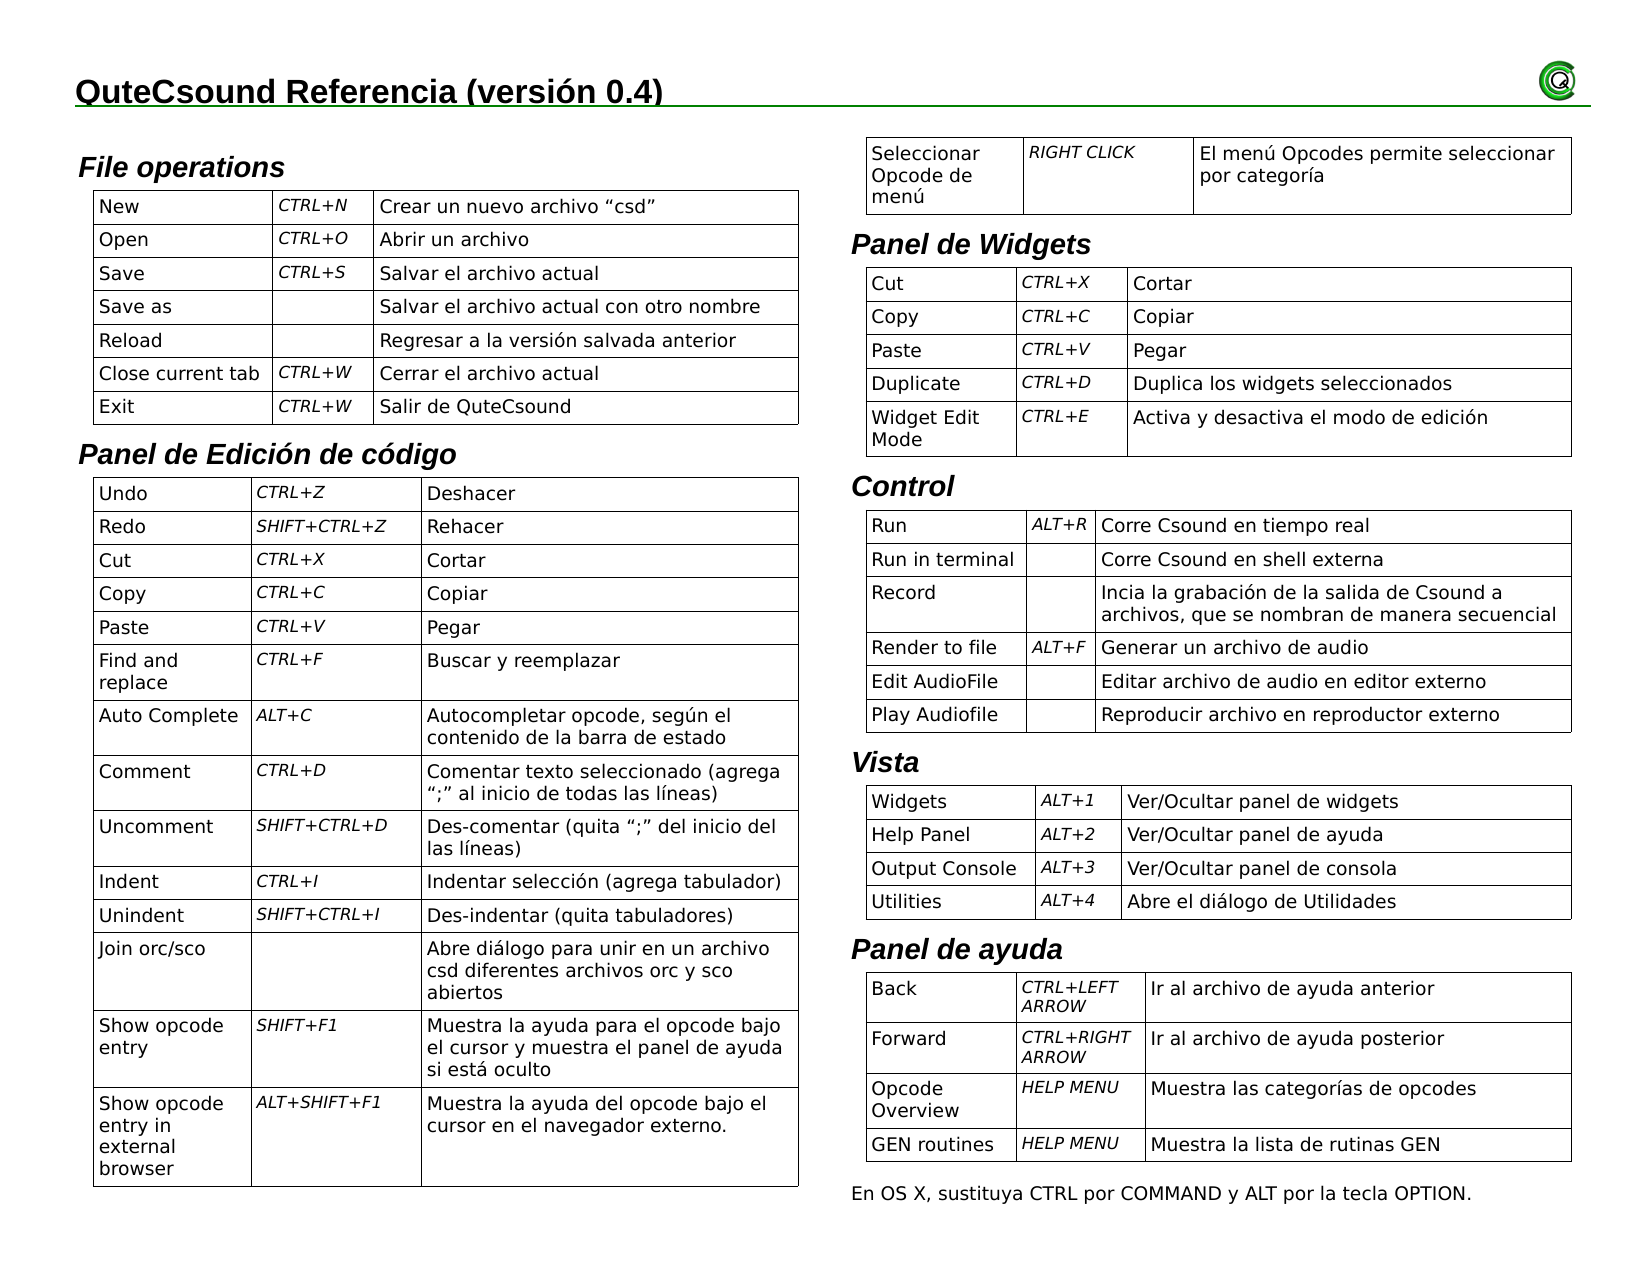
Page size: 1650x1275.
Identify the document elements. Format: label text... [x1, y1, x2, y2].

table_cell Rehacer [422, 512, 798, 544]
picture [1534, 57, 1582, 104]
table_cell Ver/Ocultar panel de consola [1122, 853, 1571, 885]
table_header CTRL+X [1017, 268, 1127, 301]
table_cell [1027, 700, 1095, 732]
table_cell Indentar selección (agrega tabulador) [422, 867, 798, 899]
table_cell Muestra la lista de rutinas GEN [1146, 1129, 1571, 1161]
table_cell SHIFT+CTRL+I [252, 900, 421, 932]
table_cell Join orc/sco [94, 933, 251, 1010]
table_cell Regresar a la versión salvada anterior [374, 325, 798, 357]
table_cell Close current tab [94, 358, 272, 391]
table_header CTRL+Z [252, 478, 421, 511]
table_cell Copy [94, 578, 251, 611]
table_cell Find and replace [94, 645, 251, 700]
table_cell Salir de QuteCsound [374, 392, 798, 424]
subtitle Panel de Edición de código [78, 437, 813, 471]
table_cell Opcode Overview [867, 1074, 1016, 1128]
table_cell Copy [867, 302, 1016, 334]
table_cell Reproducir archivo en reproductor externo [1096, 700, 1571, 732]
table_cell Muestra la ayuda para el opcode bajo el cursor y muestra el panel de ayuda si está oculto [422, 1011, 798, 1087]
table_cell Render to file [867, 633, 1026, 665]
table_cell RIGHT CLICK [1024, 138, 1193, 214]
table_cell CTRL+S [273, 258, 373, 290]
table_header CTRL+N [273, 191, 373, 223]
table_header Run [867, 511, 1026, 543]
table_cell CTRL+X [252, 545, 421, 577]
table_cell Duplica los widgets seleccionados [1128, 369, 1571, 401]
table_cell Corre Csound en shell externa [1096, 544, 1571, 576]
subtitle Vista [851, 745, 1586, 779]
table_cell HELP MENU [1017, 1074, 1145, 1128]
table_cell Show opcode entry [94, 1011, 251, 1087]
table_cell Help Panel [867, 820, 1035, 852]
table_cell Duplicate [867, 369, 1016, 401]
table_cell [273, 325, 373, 357]
table_cell Auto Complete [94, 701, 251, 755]
table_cell Abre el diálogo de Utilidades [1122, 886, 1571, 919]
table_cell Uncomment [94, 811, 251, 866]
table_cell Abrir un archivo [374, 225, 798, 257]
table_header Ver/Ocultar panel de widgets [1122, 786, 1571, 818]
table_cell Indent [94, 867, 251, 899]
table_cell CTRL+I [252, 867, 421, 899]
table_cell HELP MENU [1017, 1129, 1145, 1161]
table_header Deshacer [422, 478, 798, 511]
table_cell [1027, 544, 1095, 576]
table_cell Edit AudioFile [867, 666, 1026, 698]
table_cell Open [94, 225, 272, 257]
table_header Widgets [867, 786, 1035, 818]
table_cell CTRL+C [252, 578, 421, 611]
table_cell Utilities [867, 886, 1035, 919]
table_cell ALT+4 [1036, 886, 1121, 919]
table_header Cortar [1128, 268, 1571, 301]
table_cell CTRL+E [1017, 402, 1127, 456]
table_cell Des-comentar (quita “;” del inicio del las líneas) [422, 811, 798, 866]
table_header Corre Csound en tiempo real [1096, 511, 1571, 543]
table_header Undo [94, 478, 251, 511]
table_cell CTRL+V [252, 612, 421, 644]
table_cell CTRL+F [252, 645, 421, 700]
table_cell Pegar [422, 612, 798, 644]
table_cell Buscar y reemplazar [422, 645, 798, 700]
table_cell GEN routines [867, 1129, 1016, 1161]
table_cell Show opcode entry in external browser [94, 1088, 251, 1186]
table_cell CTRL+O [273, 225, 373, 257]
table_cell ALT+C [252, 701, 421, 755]
table_cell CTRL+W [273, 358, 373, 391]
table_cell ALT+3 [1036, 853, 1121, 885]
table_cell Muestra las categorías de opcodes [1146, 1074, 1571, 1128]
table_cell ALT+F [1027, 633, 1095, 665]
table_cell Run in terminal [867, 544, 1026, 576]
table_cell Editar archivo de audio en editor externo [1096, 666, 1571, 698]
table_cell [252, 933, 421, 1010]
table_cell Cut [94, 545, 251, 577]
text En OS X, sustituya CTRL por COMMAND y ALT por la tecla OPTION. [851, 1183, 1586, 1205]
table_header New [94, 191, 272, 223]
table_cell Copiar [422, 578, 798, 611]
table_header Ir al archivo de ayuda anterior [1146, 973, 1571, 1022]
table_cell Ver/Ocultar panel de ayuda [1122, 820, 1571, 852]
table_cell Generar un archivo de audio [1096, 633, 1571, 665]
table_cell CTRL+V [1017, 335, 1127, 368]
table_cell Play Audiofile [867, 700, 1026, 732]
table_cell Des-indentar (quita tabuladores) [422, 900, 798, 932]
table_cell Seleccionar Opcode de menú [867, 138, 1023, 214]
table_cell Salvar el archivo actual con otro nombre [374, 291, 798, 324]
table_cell [1027, 577, 1095, 632]
table_cell Unindent [94, 900, 251, 932]
table_cell Widget Edit Mode [867, 402, 1016, 456]
table_cell Reload [94, 325, 272, 357]
table_cell Comentar texto seleccionado (agrega “;” al inicio de todas las líneas) [422, 756, 798, 810]
table_cell CTRL+RIGHT ARROW [1017, 1023, 1145, 1073]
subtitle File operations [78, 150, 813, 183]
table_cell ALT+SHIFT+F1 [252, 1088, 421, 1186]
table_cell CTRL+W [273, 392, 373, 424]
table_header Cut [867, 268, 1016, 301]
table_cell CTRL+D [252, 756, 421, 810]
table_cell SHIFT+F1 [252, 1011, 421, 1087]
table_cell Save as [94, 291, 272, 324]
table_cell Exit [94, 392, 272, 424]
table_cell Paste [867, 335, 1016, 368]
table_cell ALT+2 [1036, 820, 1121, 852]
table_cell Comment [94, 756, 251, 810]
table_cell Cortar [422, 545, 798, 577]
table_cell CTRL+D [1017, 369, 1127, 401]
table_cell SHIFT+CTRL+D [252, 811, 421, 866]
table_cell Paste [94, 612, 251, 644]
table_cell [1027, 666, 1095, 698]
table_cell El menú Opcodes permite seleccionar por categoría [1194, 138, 1571, 214]
table_cell Salvar el archivo actual [374, 258, 798, 290]
subtitle Panel de Widgets [851, 227, 1586, 261]
table_header CTRL+LEFT ARROW [1017, 973, 1145, 1022]
subtitle Control [851, 469, 1586, 503]
table_cell Activa y desactiva el modo de edición [1128, 402, 1571, 456]
table_cell Save [94, 258, 272, 290]
table_cell CTRL+C [1017, 302, 1127, 334]
table_cell Muestra la ayuda del opcode bajo el cursor en el navegador externo. [422, 1088, 798, 1186]
table_cell Record [867, 577, 1026, 632]
subtitle Panel de ayuda [851, 932, 1586, 966]
table_cell Autocompletar opcode, según el contenido de la barra de estado [422, 701, 798, 755]
table_cell Redo [94, 512, 251, 544]
table_cell SHIFT+CTRL+Z [252, 512, 421, 544]
table_cell Forward [867, 1023, 1016, 1073]
table_cell Incia la grabación de la salida de Csound a archivos, que se nombran de manera secuencial [1096, 577, 1571, 632]
table_cell Pegar [1128, 335, 1571, 368]
table_cell Ir al archivo de ayuda posterior [1146, 1023, 1571, 1073]
table_cell Output Console [867, 853, 1035, 885]
table_cell Abre diálogo para unir en un archivo csd diferentes archivos orc y sco abiertos [422, 933, 798, 1010]
table_cell [273, 291, 373, 324]
table_header Back [867, 973, 1016, 1022]
table_header Crear un nuevo archivo “csd” [374, 191, 798, 223]
table_cell Copiar [1128, 302, 1571, 334]
table_header ALT+1 [1036, 786, 1121, 818]
table_header ALT+R [1027, 511, 1095, 543]
table_cell Cerrar el archivo actual [374, 358, 798, 391]
